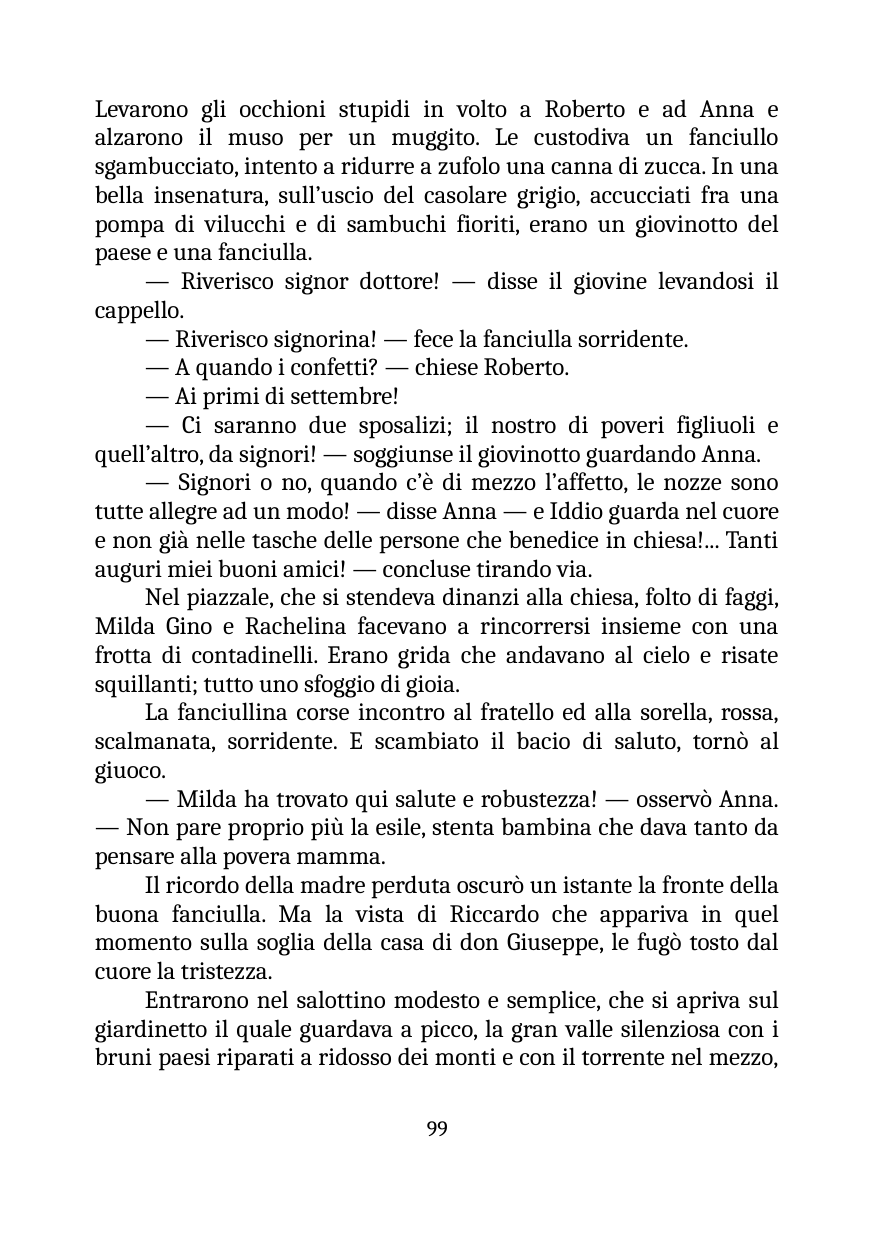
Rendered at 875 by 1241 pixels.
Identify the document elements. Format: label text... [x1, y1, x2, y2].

text — Riverisco signorina! — fece la fanciulla sorridente. [94, 324, 779, 353]
text Nel piazzale, che si stendeva dinanzi alla chiesa, folto di faggi, Milda Gino e Rachelina facevano a rincorrersi insieme con una frotta di contadinelli. Erano grida che andavano al cielo e risate squillanti; tutto uno sfoggio di gioia. [94, 583, 779, 698]
text La fanciullina corse incontro al fratello ed alla sorella, rossa, scalmanata, sorridente. E scambiato il bacio di saluto, tornò al giuoco. [94, 698, 779, 784]
text Entrarono nel salottino modesto e semplice, che si apriva sul giardinetto il quale guardava a picco, la gran valle silenziosa con i bruni paesi riparati a ridosso dei monti e con il torrente nel mezzo, [94, 986, 779, 1072]
text — A quando i confetti? — chiese Roberto. [94, 353, 779, 382]
text Levarono gli occhioni stupidi in volto a Roberto e ad Anna e alzarono il muso per un muggito. Le custodiva un fanciullo sgambucciato, intento a ridurre a zufolo una canna di zucca. In una bella insenatura, sull’uscio del casolare grigio, accucciati fra una pompa di vilucchi e di sambuchi fioriti, erano un giovinotto del paese e una fanciulla. [94, 94, 779, 267]
text — Riverisco signor dottore! — disse il giovine levandosi il cappello. [94, 267, 779, 324]
text — Milda ha trovato qui salute e robustezza! — osservò Anna. — Non pare proprio più la esile, stenta bambina che dava tanto da pensare alla povera mamma. [94, 784, 779, 871]
text — Ai primi di settembre! [94, 382, 779, 411]
text Il ricordo della madre perduta oscurò un istante la fronte della buona fanciulla. Ma la vista di Riccardo che appariva in quel momento sulla soglia della casa di don Giuseppe, le fugò tosto dal cuore la tristezza. [94, 871, 779, 986]
text — Signori o no, quando c’è di mezzo l’affetto, le nozze sono tutte allegre ad un modo! — disse Anna — e Iddio guarda nel cuore e non già nelle tasche delle persone che benedice in chiesa!... Tanti auguri miei buoni amici! — concluse tirando via. [94, 468, 779, 583]
text — Ci saranno due sposalizi; il nostro di poveri figliuoli e quell’altro, da signori! — soggiunse il giovinotto guardando Anna. [94, 411, 779, 468]
